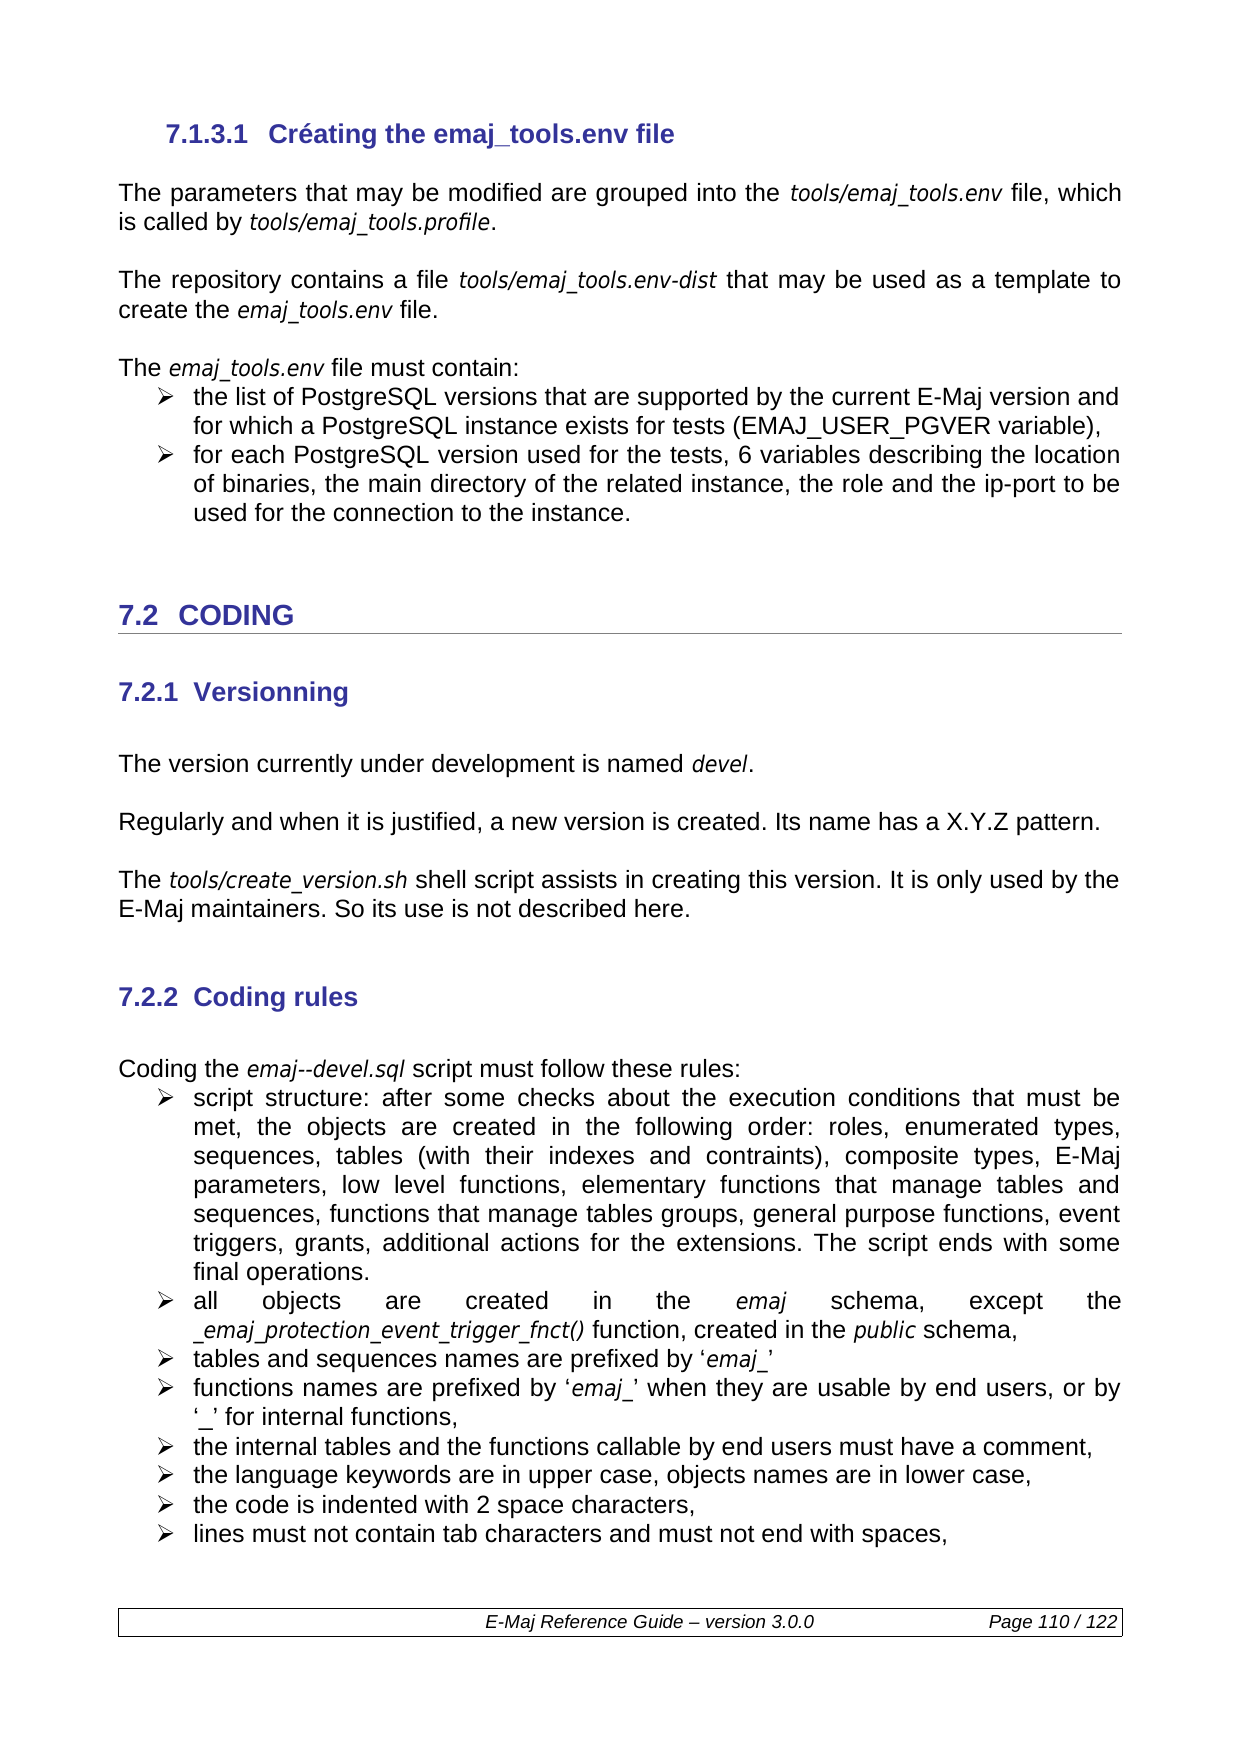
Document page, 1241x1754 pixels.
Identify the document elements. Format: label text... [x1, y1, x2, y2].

subtitle Créating the emaj_tools.env file [165, 118, 1122, 149]
list lines must not contain tab characters and must not end with spaces, [156, 1518, 1122, 1548]
list tables and sequences names are prefixed by ‘emaj_’ [156, 1344, 1122, 1373]
subtitle Coding [118, 598, 1122, 633]
list the internal tables and the functions callable by end users must have a comment, [156, 1431, 1122, 1460]
text The tools/create_version.sh shell script assists in creating this version. It is only used by the E-Maj maintainers. So its use is not described here. [118, 865, 1122, 923]
list script structure: after some checks about the execution conditions that must be met, the objects are created in the following order: roles, enumerated types, sequences, tables (with their indexes and contraints), composite types, E-Maj parameters, low level functions, elementary functions that manage tables and sequences, functions that manage tables groups, general purpose functions, event triggers, grants, additional actions for the extensions. The script ends with some final operations. [156, 1083, 1122, 1286]
text The emaj_tools.env file must contain: [118, 353, 1122, 382]
list the list of PostgreSQL versions that are supported by the current E-Maj version and for which a PostgreSQL instance exists for tests (EMAJ_USER_PGVER variable), [156, 382, 1122, 440]
text The repository contains a file tools/emaj_tools.env-dist that may be used as a template to create the emaj_tools.env file. [118, 265, 1122, 323]
list the language keywords are in upper case, objects names are in lower case, [156, 1460, 1122, 1489]
subtitle Versionning [118, 676, 1122, 707]
list for each PostgreSQL version used for the tests, 6 variables describing the location of binaries, the main directory of the related instance, the role and the ip-port to be used for the connection to the instance. [156, 440, 1122, 527]
text Coding the emaj--devel.sql script must follow these rules: [118, 1053, 1122, 1083]
text The version currently under development is named devel. [118, 748, 1122, 777]
list functions names are prefixed by ‘emaj_’ when they are usable by end users, or by ‘_’ for internal functions, [156, 1373, 1122, 1431]
subtitle Coding rules [118, 981, 1122, 1012]
text The parameters that may be modified are grouped into the tools/emaj_tools.env file, which is called by tools/emaj_tools.profile. [118, 178, 1122, 236]
list all objects are created in the emaj schema, except the _emaj_protection_event_trigger_fnct() function, created in the public schema, [156, 1286, 1122, 1344]
list the code is indented with 2 space characters, [156, 1489, 1122, 1518]
text Regularly and when it is justified, a new version is created. Its name has a X.Y.Z pattern. [118, 807, 1122, 836]
